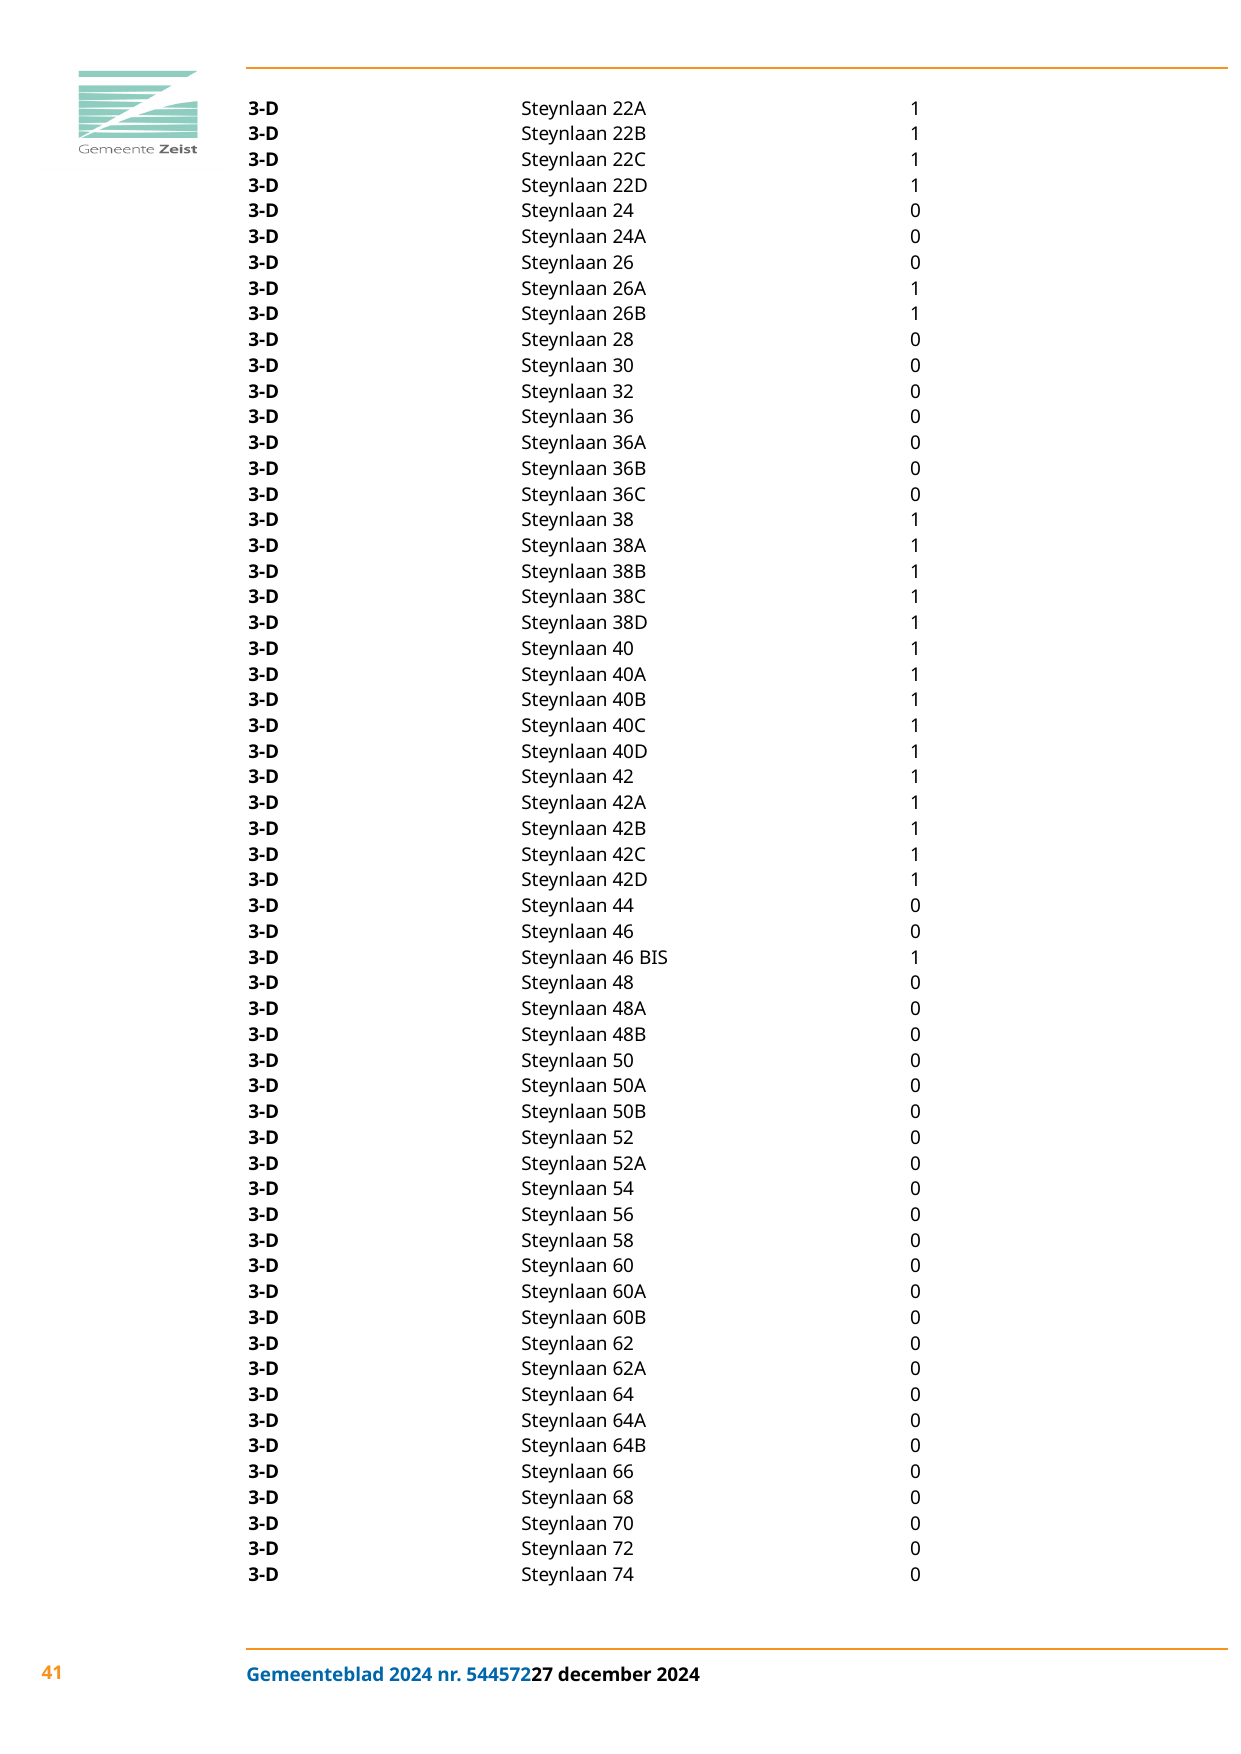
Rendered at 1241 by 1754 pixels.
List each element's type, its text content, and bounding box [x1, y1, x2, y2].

table_cell 3-D [248, 1098, 521, 1124]
table_cell 3-D [248, 1561, 521, 1587]
table_cell 0 [910, 1175, 1152, 1201]
table_cell 0 [910, 249, 1152, 275]
table_cell 3-D [248, 404, 521, 429]
table_cell 3-D [248, 1330, 521, 1356]
table_cell 3-D [248, 455, 521, 481]
table_cell 0 [910, 1330, 1152, 1356]
table_cell 1 [910, 301, 1152, 326]
table_cell 1 [910, 944, 1152, 969]
table_cell Steynlaan 72 [521, 1536, 910, 1561]
table_cell 3-D [248, 1227, 521, 1253]
table_cell 1 [910, 815, 1152, 841]
table_cell 1 [910, 146, 1152, 172]
table_cell 1 [910, 506, 1152, 532]
table_cell Steynlaan 44 [521, 893, 910, 918]
table_cell 0 [910, 378, 1152, 403]
table_cell 3-D [248, 1278, 521, 1304]
table_cell 0 [910, 918, 1152, 944]
table_cell 3-D [248, 1433, 521, 1458]
table_cell 1 [910, 661, 1152, 687]
table_cell Steynlaan 40B [521, 687, 910, 712]
table_cell 0 [910, 1510, 1152, 1536]
table_cell 1 [910, 841, 1152, 867]
table_cell 0 [910, 1381, 1152, 1407]
table_cell 0 [910, 1227, 1152, 1253]
table_cell 0 [910, 455, 1152, 481]
table_cell Steynlaan 32 [521, 378, 910, 403]
table_cell 3-D [248, 378, 521, 403]
table_cell 0 [910, 1253, 1152, 1278]
table_cell Steynlaan 26 [521, 249, 910, 275]
table_cell 3-D [248, 506, 521, 532]
table_cell 0 [910, 1356, 1152, 1381]
table_cell 1 [910, 95, 1152, 121]
table_cell 3-D [248, 224, 521, 249]
table_cell Steynlaan 52 [521, 1124, 910, 1150]
table_cell Steynlaan 42B [521, 815, 910, 841]
table_cell 0 [910, 1021, 1152, 1047]
table_cell 1 [910, 558, 1152, 584]
table_cell 0 [910, 198, 1152, 223]
table_cell 3-D [248, 95, 521, 121]
table_cell 3-D [248, 893, 521, 918]
table_cell Steynlaan 64B [521, 1433, 910, 1458]
table_cell 3-D [248, 815, 521, 841]
table_cell 3-D [248, 661, 521, 687]
table_cell 3-D [248, 326, 521, 352]
table_cell 3-D [248, 172, 521, 198]
table_cell Steynlaan 50B [521, 1098, 910, 1124]
table_cell 1 [910, 609, 1152, 635]
table_cell 3-D [248, 249, 521, 275]
table_cell 1 [910, 532, 1152, 558]
table_cell Steynlaan 64 [521, 1381, 910, 1407]
table_cell Steynlaan 62A [521, 1356, 910, 1381]
table_cell 0 [910, 352, 1152, 378]
table_cell Steynlaan 60 [521, 1253, 910, 1278]
table_cell 3-D [248, 1047, 521, 1072]
table_cell Steynlaan 68 [521, 1484, 910, 1510]
table_cell Steynlaan 42C [521, 841, 910, 867]
table_cell 0 [910, 429, 1152, 455]
table_cell 3-D [248, 1459, 521, 1484]
table_cell Steynlaan 48A [521, 995, 910, 1021]
table_cell 1 [910, 275, 1152, 301]
table_cell Steynlaan 38C [521, 584, 910, 609]
table_cell Steynlaan 24 [521, 198, 910, 223]
table_cell 3-D [248, 1021, 521, 1047]
table_cell 1 [910, 712, 1152, 738]
table_cell Steynlaan 46 BIS [521, 944, 910, 969]
table_cell 1 [910, 172, 1152, 198]
table_cell 3-D [248, 1356, 521, 1381]
table_cell 3-D [248, 558, 521, 584]
table_cell 0 [910, 1561, 1152, 1587]
table_cell 3-D [248, 1407, 521, 1433]
table_cell Steynlaan 74 [521, 1561, 910, 1587]
table_cell 3-D [248, 1381, 521, 1407]
table_cell 3-D [248, 1201, 521, 1227]
table_cell 0 [910, 1150, 1152, 1175]
table_cell 3-D [248, 738, 521, 764]
table_cell Steynlaan 24A [521, 224, 910, 249]
table_cell Steynlaan 30 [521, 352, 910, 378]
table_cell 3-D [248, 609, 521, 635]
table_cell Steynlaan 22D [521, 172, 910, 198]
table_cell 0 [910, 481, 1152, 506]
table_cell Steynlaan 40D [521, 738, 910, 764]
table_cell 1 [910, 687, 1152, 712]
table_cell 3-D [248, 352, 521, 378]
table_cell Steynlaan 56 [521, 1201, 910, 1227]
table_cell 3-D [248, 944, 521, 969]
table_cell 0 [910, 1201, 1152, 1227]
picture [41, 47, 231, 172]
table_cell 3-D [248, 1073, 521, 1098]
table_cell Steynlaan 46 [521, 918, 910, 944]
table_cell Steynlaan 42 [521, 764, 910, 789]
table_cell 3-D [248, 1124, 521, 1150]
table_cell 0 [910, 970, 1152, 995]
table_cell Steynlaan 36C [521, 481, 910, 506]
table_cell 3-D [248, 1484, 521, 1510]
table_cell 3-D [248, 301, 521, 326]
table_cell 3-D [248, 1510, 521, 1536]
table_cell 0 [910, 1536, 1152, 1561]
table_cell Steynlaan 54 [521, 1175, 910, 1201]
table_cell 3-D [248, 1175, 521, 1201]
table_cell Steynlaan 38B [521, 558, 910, 584]
table_cell 0 [910, 1433, 1152, 1458]
table_cell Steynlaan 22C [521, 146, 910, 172]
table_cell Steynlaan 48 [521, 970, 910, 995]
table_cell 1 [910, 635, 1152, 661]
table_cell 0 [910, 1047, 1152, 1072]
table_cell 0 [910, 1073, 1152, 1098]
table_cell Steynlaan 60A [521, 1278, 910, 1304]
table_cell Steynlaan 26B [521, 301, 910, 326]
table_cell Steynlaan 22A [521, 95, 910, 121]
table_cell Steynlaan 40 [521, 635, 910, 661]
table_cell 3-D [248, 275, 521, 301]
table_cell 0 [910, 404, 1152, 429]
table_cell Steynlaan 40A [521, 661, 910, 687]
table_cell Steynlaan 38A [521, 532, 910, 558]
table_cell Steynlaan 22B [521, 121, 910, 146]
table_cell 3-D [248, 429, 521, 455]
table_cell Steynlaan 50 [521, 1047, 910, 1072]
table_cell 3-D [248, 584, 521, 609]
table_cell Steynlaan 70 [521, 1510, 910, 1536]
table_cell 1 [910, 867, 1152, 892]
table_cell 3-D [248, 790, 521, 815]
table_cell 1 [910, 121, 1152, 146]
table_cell Steynlaan 38 [521, 506, 910, 532]
table_cell 3-D [248, 764, 521, 789]
table_cell Steynlaan 50A [521, 1073, 910, 1098]
table_cell 1 [910, 738, 1152, 764]
table_cell 0 [910, 1098, 1152, 1124]
table_cell 3-D [248, 635, 521, 661]
table_cell 3-D [248, 1536, 521, 1561]
table_cell 0 [910, 1304, 1152, 1330]
table_cell 3-D [248, 995, 521, 1021]
table_cell 1 [910, 764, 1152, 789]
table_cell 3-D [248, 867, 521, 892]
table_cell Steynlaan 42A [521, 790, 910, 815]
table_cell Steynlaan 64A [521, 1407, 910, 1433]
table_cell 3-D [248, 1253, 521, 1278]
table_cell Steynlaan 52A [521, 1150, 910, 1175]
table_cell 0 [910, 1278, 1152, 1304]
table_cell 3-D [248, 146, 521, 172]
table_cell Steynlaan 36B [521, 455, 910, 481]
table_cell 0 [910, 224, 1152, 249]
table_cell Steynlaan 62 [521, 1330, 910, 1356]
table_cell Steynlaan 60B [521, 1304, 910, 1330]
table_cell 3-D [248, 1150, 521, 1175]
table_cell 0 [910, 1459, 1152, 1484]
table_cell 3-D [248, 481, 521, 506]
table_cell 3-D [248, 918, 521, 944]
table_cell 0 [910, 326, 1152, 352]
table_cell 3-D [248, 687, 521, 712]
table_cell Steynlaan 48B [521, 1021, 910, 1047]
table_cell 1 [910, 790, 1152, 815]
table_cell 0 [910, 1124, 1152, 1150]
table_cell 1 [910, 584, 1152, 609]
table_cell 3-D [248, 121, 521, 146]
table_cell 0 [910, 893, 1152, 918]
table_cell 3-D [248, 532, 521, 558]
table_cell Steynlaan 58 [521, 1227, 910, 1253]
table_cell Steynlaan 42D [521, 867, 910, 892]
table_cell 3-D [248, 712, 521, 738]
table_cell 3-D [248, 970, 521, 995]
table_cell 3-D [248, 198, 521, 223]
table_cell Steynlaan 38D [521, 609, 910, 635]
table_cell Steynlaan 66 [521, 1459, 910, 1484]
table_cell 0 [910, 1484, 1152, 1510]
table_cell Steynlaan 26A [521, 275, 910, 301]
table_cell Steynlaan 28 [521, 326, 910, 352]
table_cell 3-D [248, 1304, 521, 1330]
table_cell 0 [910, 1407, 1152, 1433]
table_cell Steynlaan 36A [521, 429, 910, 455]
table_cell Steynlaan 36 [521, 404, 910, 429]
table_cell 0 [910, 995, 1152, 1021]
table_cell 3-D [248, 841, 521, 867]
table_cell Steynlaan 40C [521, 712, 910, 738]
